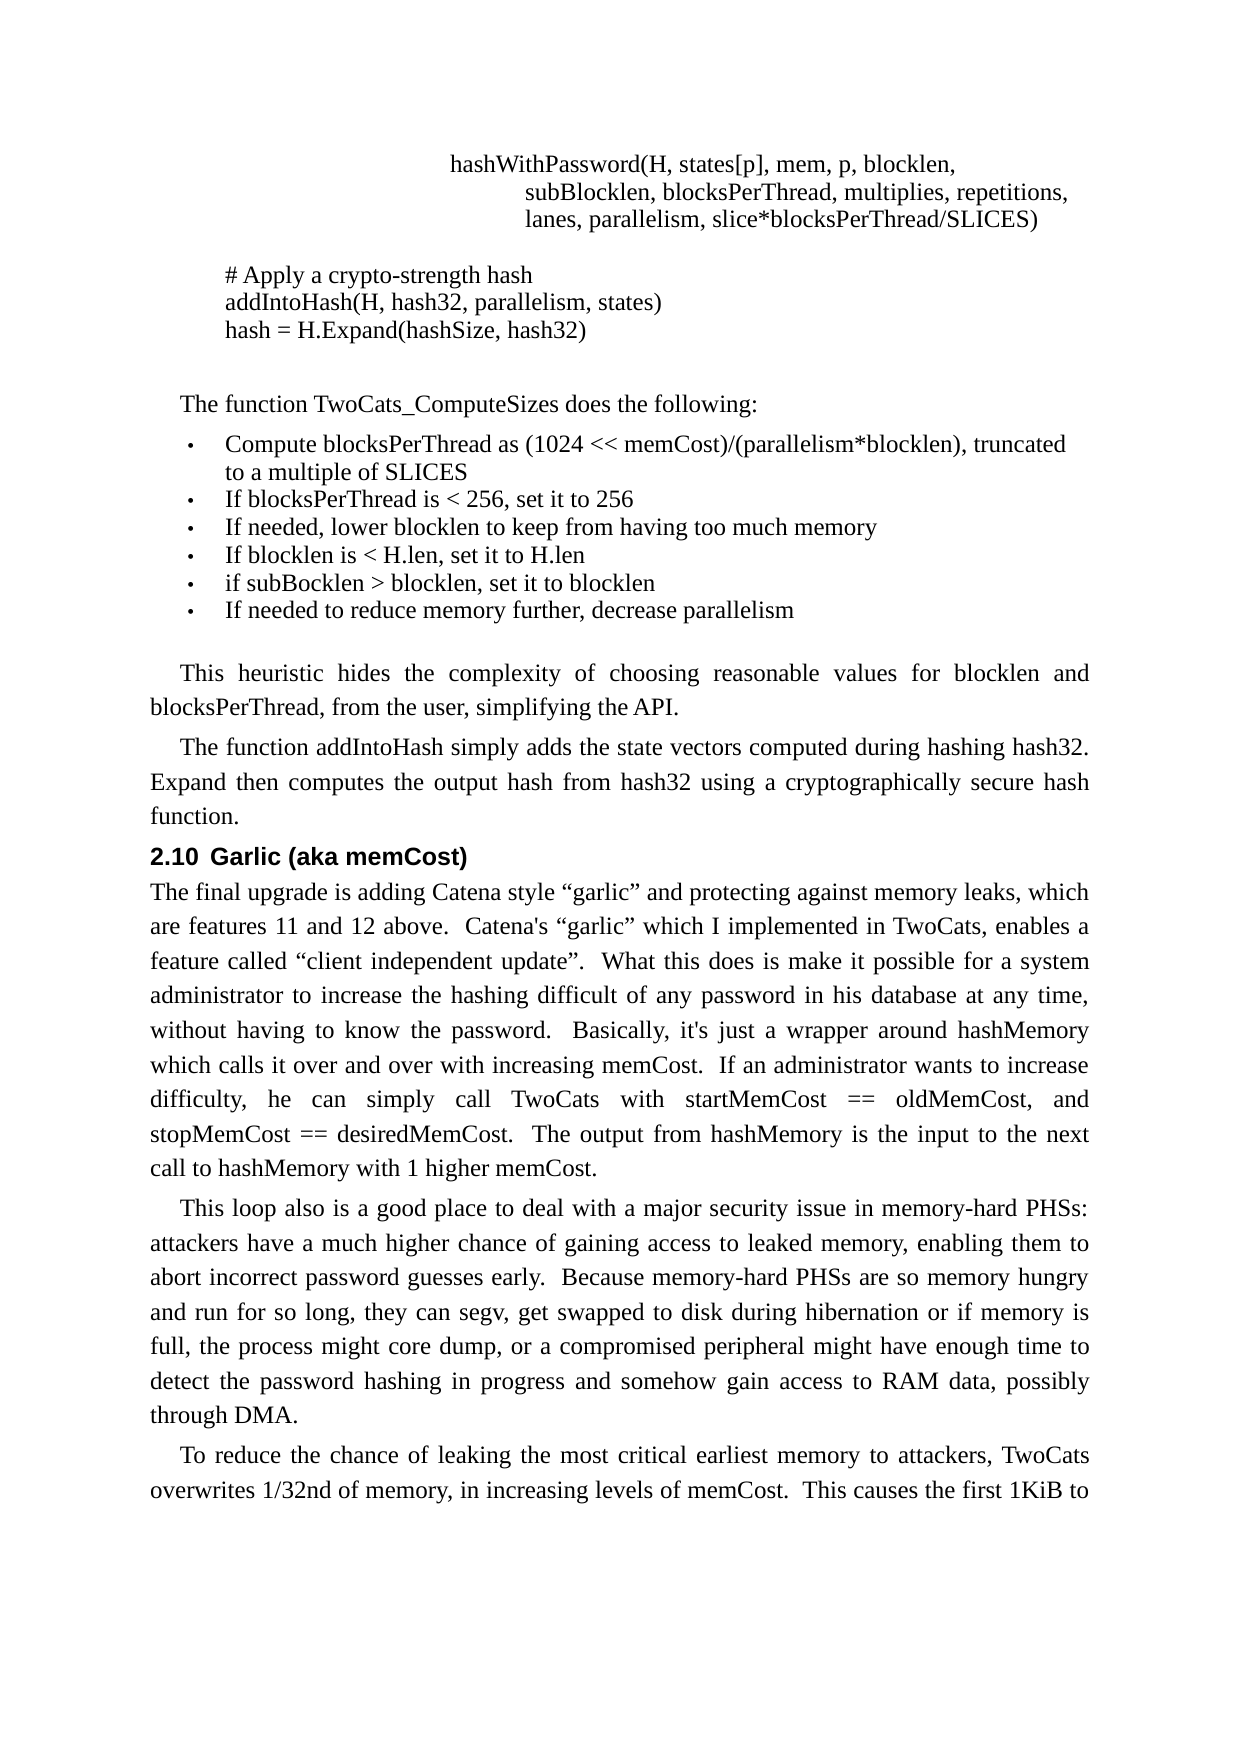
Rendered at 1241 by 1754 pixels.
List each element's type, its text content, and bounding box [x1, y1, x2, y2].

list If blocksPerThread is < 256, set it to 256 [187, 486, 1091, 513]
list If needed to reduce memory further, decrease parallelism [187, 596, 1091, 624]
list if subBocklen > blocklen, set it to blocklen [187, 569, 1091, 596]
text The final upgrade is adding Catena style “garlic” and protecting against memory leaks, which are features 11 and 12 above. Catena's “garlic” which I implemented in TwoCats, enables a feature called “client independent update”. What this does is make it possible for a system administrator to increase the hashing difficult of any password in his database at any time, without having to know the password. Basically, it's just a wrapper around hashMemory which calls it over and over with increasing memCost. If an administrator wants to increase difficulty, he can simply call TwoCats with startMemCost == oldMemCost, and stopMemCost == desiredMemCost. The output from hashMemory is the input to the next call to hashMemory with 1 higher memCost. [150, 878, 1091, 1182]
text hash = H.Expand(hashSize, hash32) [150, 316, 1091, 344]
text addIntoHash(H, hash32, parallelism, states) [150, 288, 1091, 316]
subtitle Garlic (aka memCost) [150, 843, 1091, 871]
text subBlocklen, blocksPerThread, multiplies, repetitions, [150, 178, 1091, 205]
text hashWithPassword(H, states[p], mem, p, blocklen, [150, 150, 1091, 178]
list If blocklen is < H.len, set it to H.len [187, 541, 1091, 569]
text This heuristic hides the complexity of choosing reasonable values for blocklen and blocksPerThread, from the user, simplifying the API. [150, 659, 1091, 721]
text The function TwoCats_ComputeSizes does the following: [150, 391, 1091, 418]
text The function addIntoHash simply adds the state vectors computed during hashing hash32. Expand then computes the output hash from hash32 using a cryptographically secure hash function. [150, 733, 1091, 830]
list Compute blocksPerThread as (1024 << memCost)/(parallelism*blocklen), truncated to a multiple of SLICES [187, 430, 1091, 486]
text # Apply a crypto-strength hash [150, 261, 1091, 288]
text To reduce the chance of leaking the most critical earliest memory to attackers, TwoCats overwrites 1/32nd of memory, in increasing levels of memCost. This causes the first 1KiB to [150, 1441, 1091, 1504]
text lanes, parallelism, slice*blocksPerThread/SLICES) [150, 205, 1091, 233]
list If needed, lower blocklen to keep from having too much memory [187, 513, 1091, 541]
text This loop also is a good place to deal with a major security issue in memory-hard PHSs: attackers have a much higher chance of gaining access to leaked memory, enabling them to abort incorrect password guesses early. Because memory-hard PHSs are so memory hungry and run for so long, they can segv, get swapped to disk during hibernation or if memory is full, the process might core dump, or a compromised peripheral might have enough time to detect the password hashing in progress and somehow gain access to RAM data, possibly through DMA. [150, 1194, 1091, 1429]
